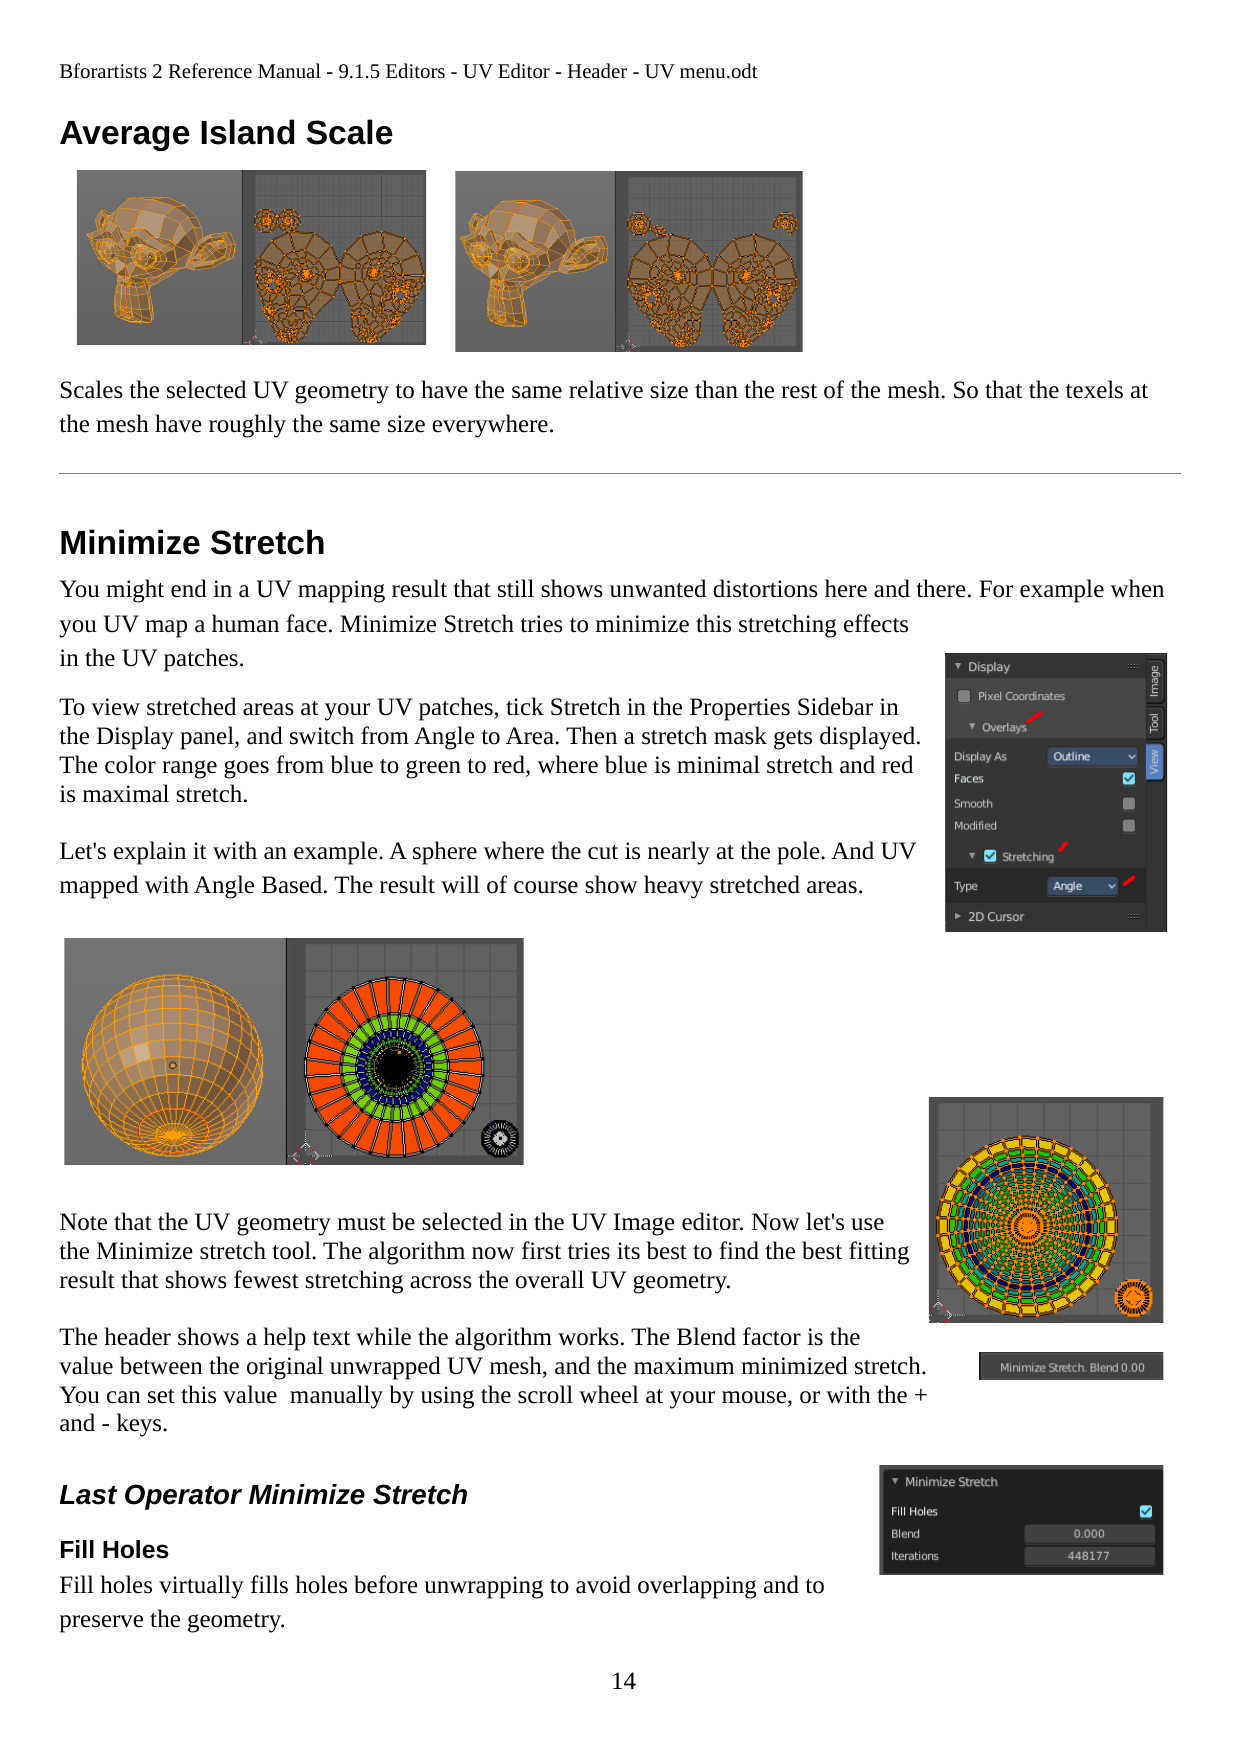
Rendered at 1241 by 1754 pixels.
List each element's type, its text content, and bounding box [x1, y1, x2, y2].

subtitle Average Island Scale [59, 113, 1181, 151]
subtitle [1164, 1535, 1181, 1564]
text Let's explain it with an example. A sphere where the cut is nearly at the pole. And UV mapped with Angle Based. The result will of course show heavy stretched areas. [59, 836, 945, 899]
picture [928, 1097, 1164, 1323]
text You might end in a UV mapping result that still shows unwanted distortions here and there. For example when you UV map a human face. Minimize Stretch tries to minimize this stretching effects in the UV patches. [59, 574, 1181, 672]
text The header shows a help text while the algorithm works. The Blend factor is the value between the original unwrapped UV mesh, and the maximum minimized stretch. You can set this value manually by using the scroll wheel at your mouse, or with the + and - keys. [59, 1322, 1181, 1437]
subtitle Last Operator Minimize Stretch [59, 1478, 879, 1510]
text Fill holes virtually fills holes before unwrapping to avoid overlapping and to preserve the geometry. [59, 1570, 1181, 1633]
text To view stretched areas at your UV patches, tick Stretch in the Properties Sidebar in the Display panel, and switch from Angle to Area. Then a stretch mask gets displayed. The color range goes from blue to green to red, where blue is minimal stretch and red is maximal stretch. [59, 692, 945, 807]
picture [945, 653, 1168, 932]
text Scales the selected UV geometry to have the same relative size than the rest of the mesh. So that the texels at the mesh have roughly the same size everywhere. [59, 352, 1181, 438]
picture [979, 1352, 1164, 1380]
picture [879, 1465, 1164, 1575]
picture [76, 170, 427, 345]
subtitle Minimize Stretch [59, 523, 1181, 562]
picture [64, 938, 524, 1165]
picture [455, 171, 803, 352]
subtitle Fill Holes [59, 1535, 879, 1564]
text Note that the UV geometry must be selected in the UV Image editor. Now let's use the Minimize stretch tool. The algorithm now first tries its best to find the best fitting result that shows fewest stretching across the overall UV geometry. [59, 1207, 928, 1293]
